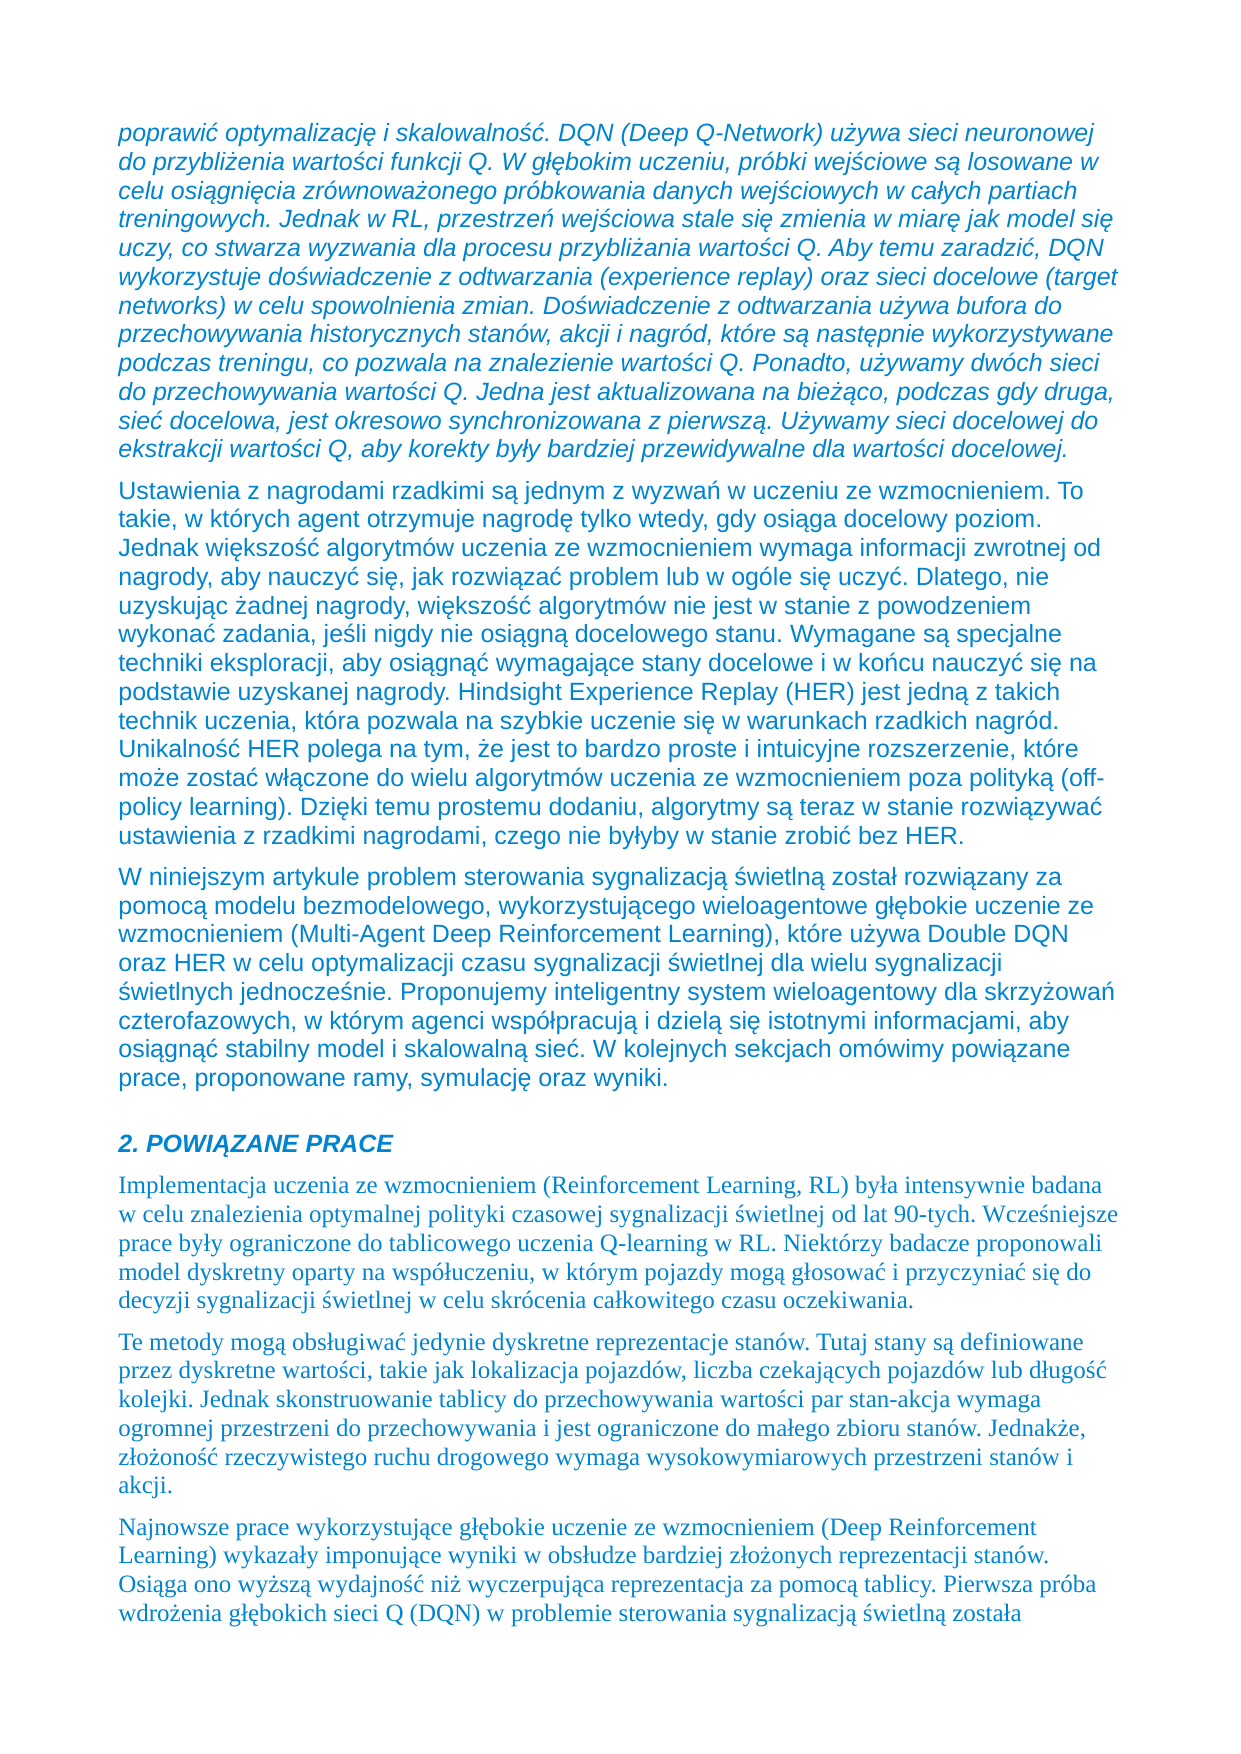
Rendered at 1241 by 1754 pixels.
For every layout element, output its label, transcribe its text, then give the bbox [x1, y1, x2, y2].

text Implementacja uczenia ze wzmocnieniem (Reinforcement Learning, RL) była intensywnie badana w celu znalezienia optymalnej polityki czasowej sygnalizacji świetlnej od lat 90-tych. Wcześniejsze prace były ograniczone do tablicowego uczenia Q-learning w RL. Niektórzy badacze proponowali model dyskretny oparty na współuczeniu, w którym pojazdy mogą głosować i przyczyniać się do decyzji sygnalizacji świetlnej w celu skrócenia całkowitego czasu oczekiwania. [118, 1171, 1122, 1314]
text W niniejszym artykule problem sterowania sygnalizacją świetlną został rozwiązany za pomocą modelu bezmodelowego, wykorzystującego wieloagentowe głębokie uczenie ze wzmocnieniem (Multi-Agent Deep Reinforcement Learning), które używa Double DQN oraz HER w celu optymalizacji czasu sygnalizacji świetlnej dla wielu sygnalizacji świetlnych jednocześnie. Proponujemy inteligentny system wieloagentowy dla skrzyżowań czterofazowych, w którym agenci współpracują i dzielą się istotnymi informacjami, aby osiągnąć stabilny model i skalowalną sieć. W kolejnych sekcjach omówimy powiązane prace, proponowane ramy, symulację oraz wyniki. [118, 862, 1122, 1092]
text Te metody mogą obsługiwać jedynie dyskretne reprezentacje stanów. Tutaj stany są definiowane przez dyskretne wartości, takie jak lokalizacja pojazdów, liczba czekających pojazdów lub długość kolejki. Jednak skonstruowanie tablicy do przechowywania wartości par stan-akcja wymaga ogromnej przestrzeni do przechowywania i jest ograniczone do małego zbioru stanów. Jednakże, złożoność rzeczywistego ruchu drogowego wymaga wysokowymiarowych przestrzeni stanów i akcji. [118, 1327, 1122, 1499]
subtitle 2. POWIĄZANE PRACE [118, 1129, 1122, 1158]
text Najnowsze prace wykorzystujące głębokie uczenie ze wzmocnieniem (Deep Reinforcement Learning) wykazały imponujące wyniki w obsłudze bardziej złożonych reprezentacji stanów. Osiąga ono wyższą wydajność niż wyczerpująca reprezentacja za pomocą tablicy. Pierwsza próba wdrożenia głębokich sieci Q (DQN) w problemie sterowania sygnalizacją świetlną została [118, 1512, 1122, 1627]
text Ustawienia z nagrodami rzadkimi są jednym z wyzwań w uczeniu ze wzmocnieniem. To takie, w których agent otrzymuje nagrodę tylko wtedy, gdy osiąga docelowy poziom. Jednak większość algorytmów uczenia ze wzmocnieniem wymaga informacji zwrotnej od nagrody, aby nauczyć się, jak rozwiązać problem lub w ogóle się uczyć. Dlatego, nie uzyskując żadnej nagrody, większość algorytmów nie jest w stanie z powodzeniem wykonać zadania, jeśli nigdy nie osiągną docelowego stanu. Wymagane są specjalne techniki eksploracji, aby osiągnąć wymagające stany docelowe i w końcu nauczyć się na podstawie uzyskanej nagrody. Hindsight Experience Replay (HER) jest jedną z takich technik uczenia, która pozwala na szybkie uczenie się w warunkach rzadkich nagród. Unikalność HER polega na tym, że jest to bardzo proste i intuicyjne rozszerzenie, które może zostać włączone do wielu algorytmów uczenia ze wzmocnieniem poza polityką (off-policy learning). Dzięki temu prostemu dodaniu, algorytmy są teraz w stanie rozwiązywać ustawienia z rzadkimi nagrodami, czego nie byłyby w stanie zrobić bez HER. [118, 476, 1122, 849]
text poprawić optymalizację i skalowalność. DQN (Deep Q-Network) używa sieci neuronowej do przybliżenia wartości funkcji Q. W głębokim uczeniu, próbki wejściowe są losowane w celu osiągnięcia zrównoważonego próbkowania danych wejściowych w całych partiach treningowych. Jednak w RL, przestrzeń wejściowa stale się zmienia w miarę jak model się uczy, co stwarza wyzwania dla procesu przybliżania wartości Q. Aby temu zaradzić, DQN wykorzystuje doświadczenie z odtwarzania (experience replay) oraz sieci docelowe (target networks) w celu spowolnienia zmian. Doświadczenie z odtwarzania używa bufora do przechowywania historycznych stanów, akcji i nagród, które są następnie wykorzystywane podczas treningu, co pozwala na znalezienie wartości Q. Ponadto, używamy dwóch sieci do przechowywania wartości Q. Jedna jest aktualizowana na bieżąco, podczas gdy druga, sieć docelowa, jest okresowo synchronizowana z pierwszą. Używamy sieci docelowej do ekstrakcji wartości Q, aby korekty były bardziej przewidywalne dla wartości docelowej. [118, 118, 1122, 463]
